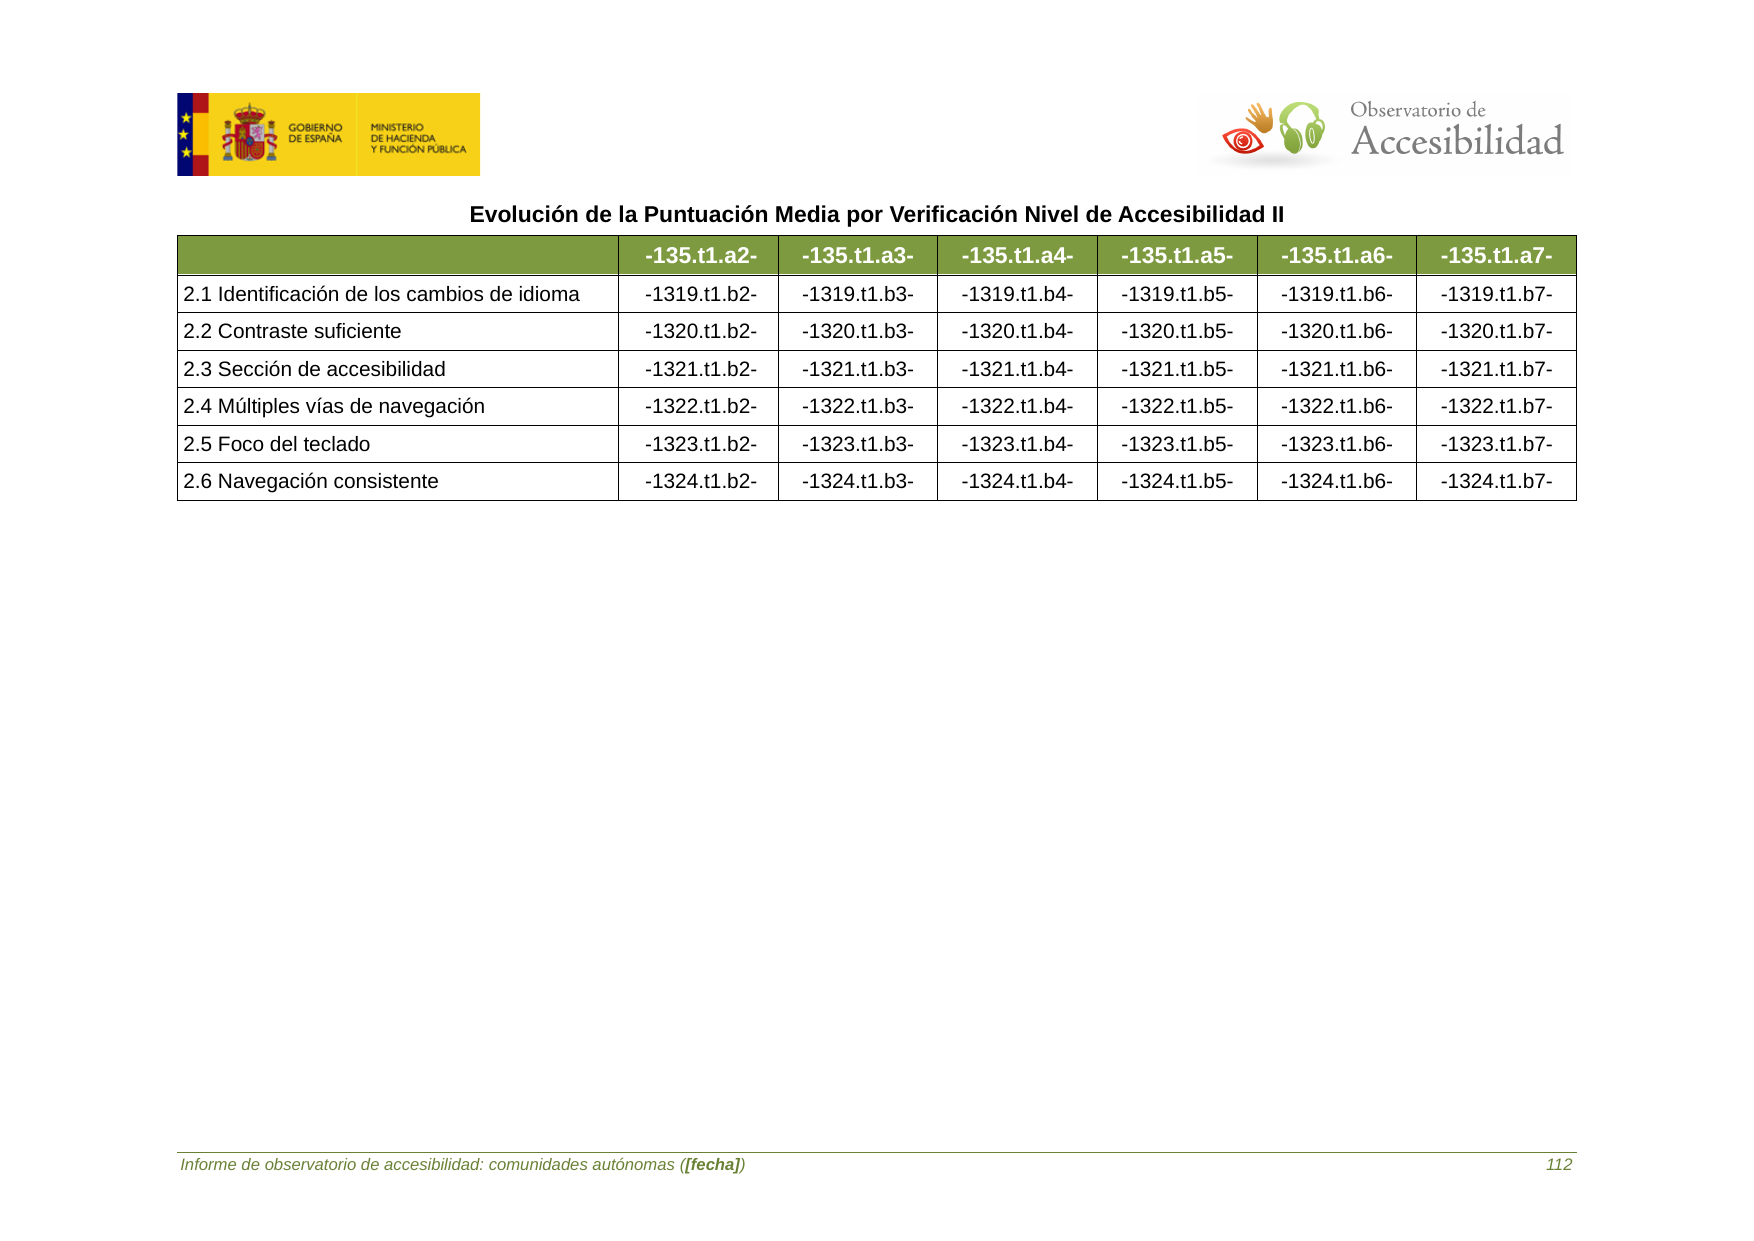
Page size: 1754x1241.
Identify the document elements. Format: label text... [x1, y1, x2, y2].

table_header -135.t1.a7- [1417, 236, 1576, 274]
table_cell -1319.t1.b2- [619, 276, 778, 312]
table_cell -1322.t1.b6- [1258, 388, 1416, 424]
picture [177, 93, 481, 176]
table_cell 2.4 Múltiples vías de navegación [178, 388, 618, 424]
table_cell -1322.t1.b5- [1098, 388, 1257, 424]
table_cell -1323.t1.b7- [1417, 426, 1576, 462]
table_cell -1319.t1.b7- [1417, 276, 1576, 312]
table_cell -1320.t1.b6- [1258, 313, 1416, 349]
table_cell -1323.t1.b2- [619, 426, 778, 462]
table_header -135.t1.a5- [1098, 236, 1257, 274]
table_cell -1324.t1.b5- [1098, 463, 1257, 499]
picture [1196, 93, 1572, 175]
table_header [178, 236, 618, 274]
table_cell 2.2 Contraste suficiente [178, 313, 618, 349]
table_cell -1321.t1.b7- [1417, 351, 1576, 387]
table_cell -1319.t1.b4- [938, 276, 1097, 312]
table_header -135.t1.a3- [779, 236, 937, 274]
text Evolución de la Puntuación Media por Verificación Nivel de Accesibilidad II [177, 201, 1577, 227]
table_cell -1324.t1.b3- [779, 463, 937, 499]
table_cell 2.5 Foco del teclado [178, 426, 618, 462]
table_cell -1321.t1.b3- [779, 351, 937, 387]
table_cell -1324.t1.b2- [619, 463, 778, 499]
table_cell -1319.t1.b6- [1258, 276, 1416, 312]
table_cell -1323.t1.b6- [1258, 426, 1416, 462]
table_cell -1322.t1.b2- [619, 388, 778, 424]
table_cell 2.3 Sección de accesibilidad [178, 351, 618, 387]
table_cell -1323.t1.b3- [779, 426, 937, 462]
table_cell -1323.t1.b4- [938, 426, 1097, 462]
table_cell 2.1 Identificación de los cambios de idioma [178, 276, 618, 312]
table_cell -1319.t1.b3- [779, 276, 937, 312]
table_cell -1320.t1.b3- [779, 313, 937, 349]
table_cell -1320.t1.b4- [938, 313, 1097, 349]
table_cell -1324.t1.b6- [1258, 463, 1416, 499]
table_cell -1323.t1.b5- [1098, 426, 1257, 462]
table_cell -1321.t1.b2- [619, 351, 778, 387]
table_cell -1319.t1.b5- [1098, 276, 1257, 312]
table_header -135.t1.a6- [1258, 236, 1416, 274]
table_cell -1322.t1.b3- [779, 388, 937, 424]
table_cell -1321.t1.b6- [1258, 351, 1416, 387]
table_cell -1324.t1.b4- [938, 463, 1097, 499]
table_header -135.t1.a2- [619, 236, 778, 274]
table_cell -1322.t1.b4- [938, 388, 1097, 424]
table_header -135.t1.a4- [938, 236, 1097, 274]
table_cell -1322.t1.b7- [1417, 388, 1576, 424]
table_cell -1320.t1.b7- [1417, 313, 1576, 349]
table_cell -1320.t1.b5- [1098, 313, 1257, 349]
table_cell -1321.t1.b5- [1098, 351, 1257, 387]
table_cell -1324.t1.b7- [1417, 463, 1576, 499]
table_cell 2.6 Navegación consistente [178, 463, 618, 499]
table_cell -1320.t1.b2- [619, 313, 778, 349]
table_cell -1321.t1.b4- [938, 351, 1097, 387]
